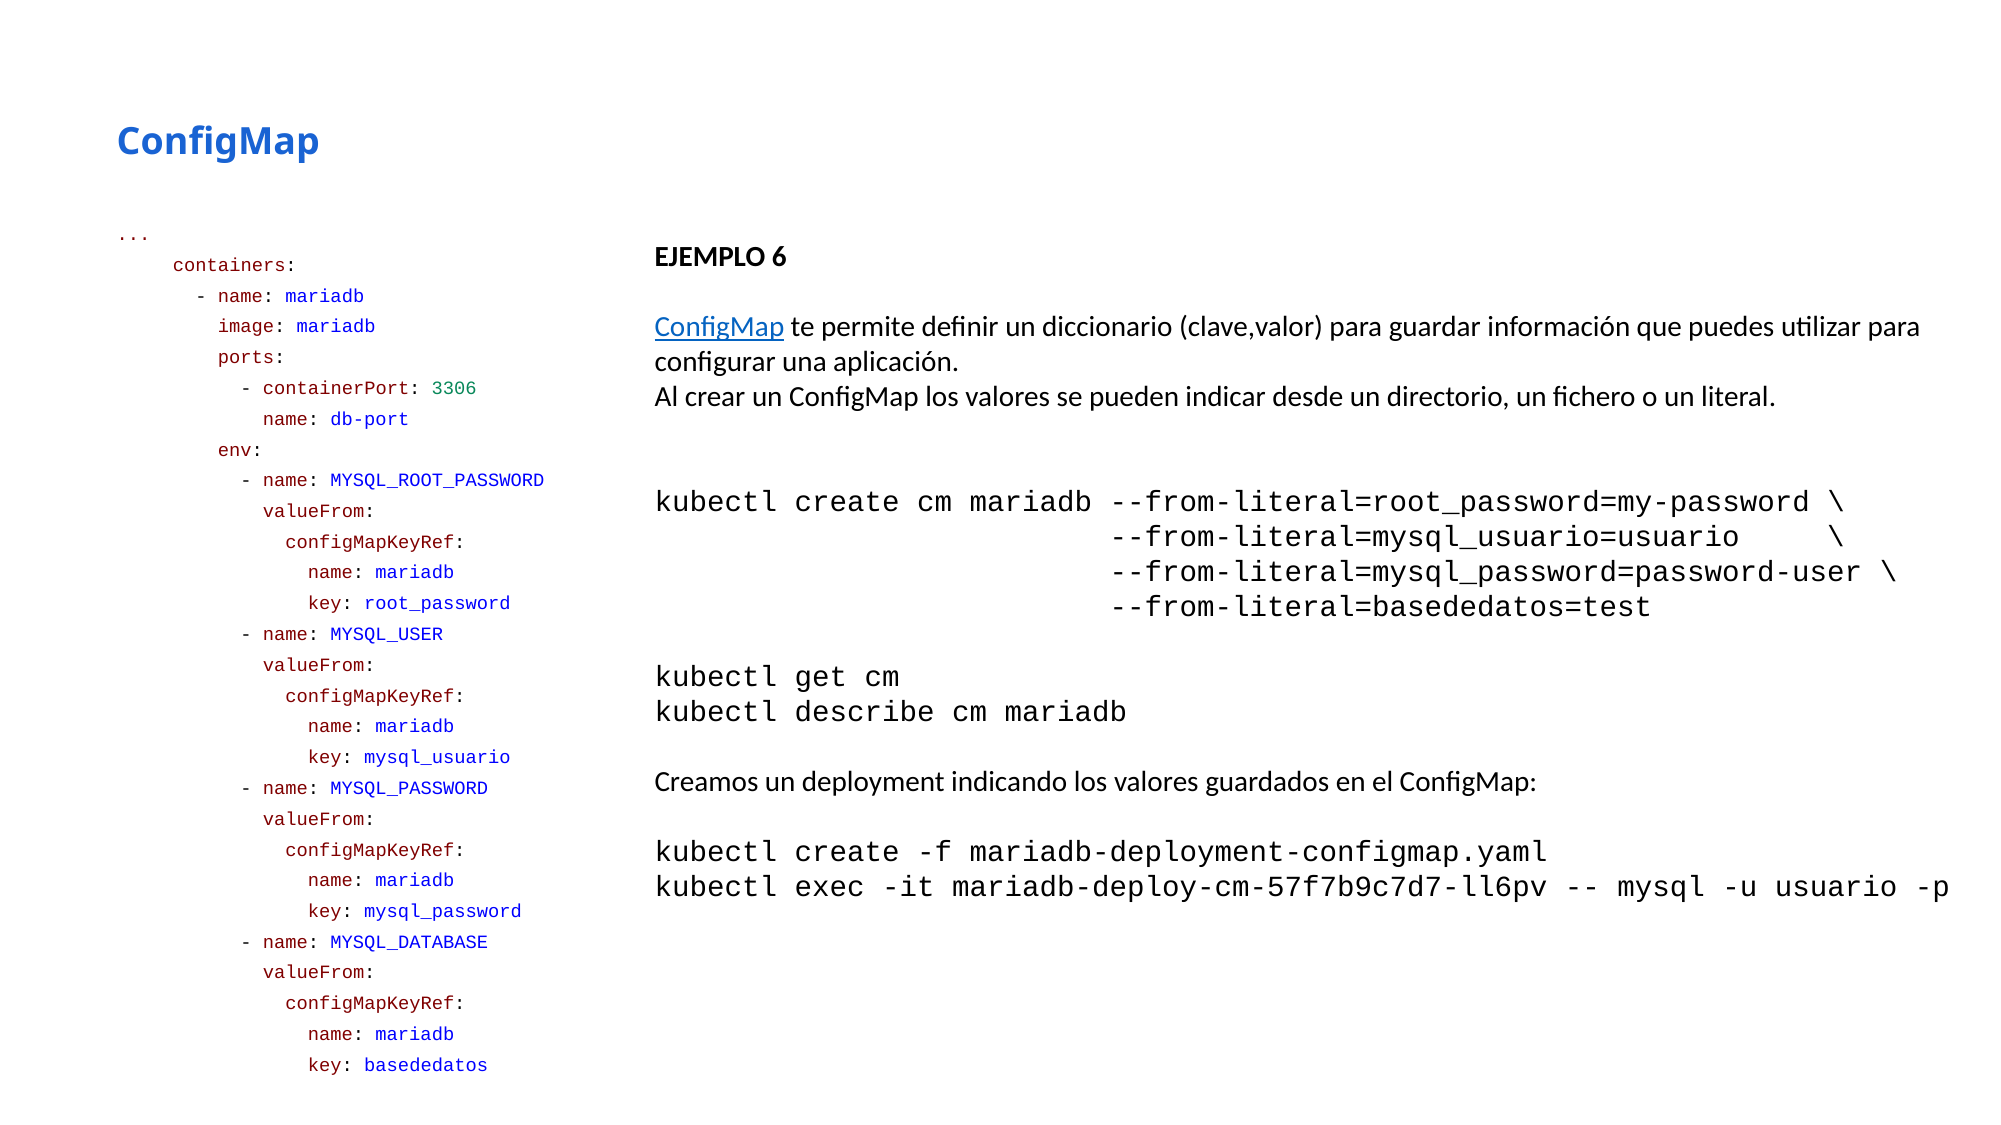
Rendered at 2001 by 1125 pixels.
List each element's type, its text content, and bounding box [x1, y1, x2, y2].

text_box ConfigMap [101, 110, 496, 170]
text_box EJEMPLO 6 ConfigMap te permite definir un diccionario (clave,valor) para guardar información que puedes utilizar para configurar una aplicación. Al crear un ConfigMap los valores se pueden indicar desde un directorio, un fichero o un literal. kubectl create cm mariadb --from-literal=root_password=my-password \ --from-literal=mysql_usuario=usuario \ --from-literal=mysql_password=password-user \ --from-literal=basededatos=test kubectl get cm kubectl describe cm mariadb Creamos un deployment indicando los valores guardados en el ConfigMap: kubectl create -f mariadb-deployment-configmap.yaml kubectl exec -it mariadb-deploy-cm-57f7b9c7d7-ll6pv -- mysql -u usuario -p [639, 222, 1977, 968]
text_box ... containers: - name: mariadb image: mariadb ports: - containerPort: 3306 name: db-port env: - name: MYSQL_ROOT_PASSWORD valueFrom: configMapKeyRef: name: mariadb key: root_password - name: MYSQL_USER valueFrom: configMapKeyRef: name: mariadb key: mysql_usuario - name: MYSQL_PASSWORD valueFrom: configMapKeyRef: name: mariadb key: mysql_password - name: MYSQL_DATABASE valueFrom: configMapKeyRef: name: mariadb key: basededatos [101, 206, 1977, 419]
